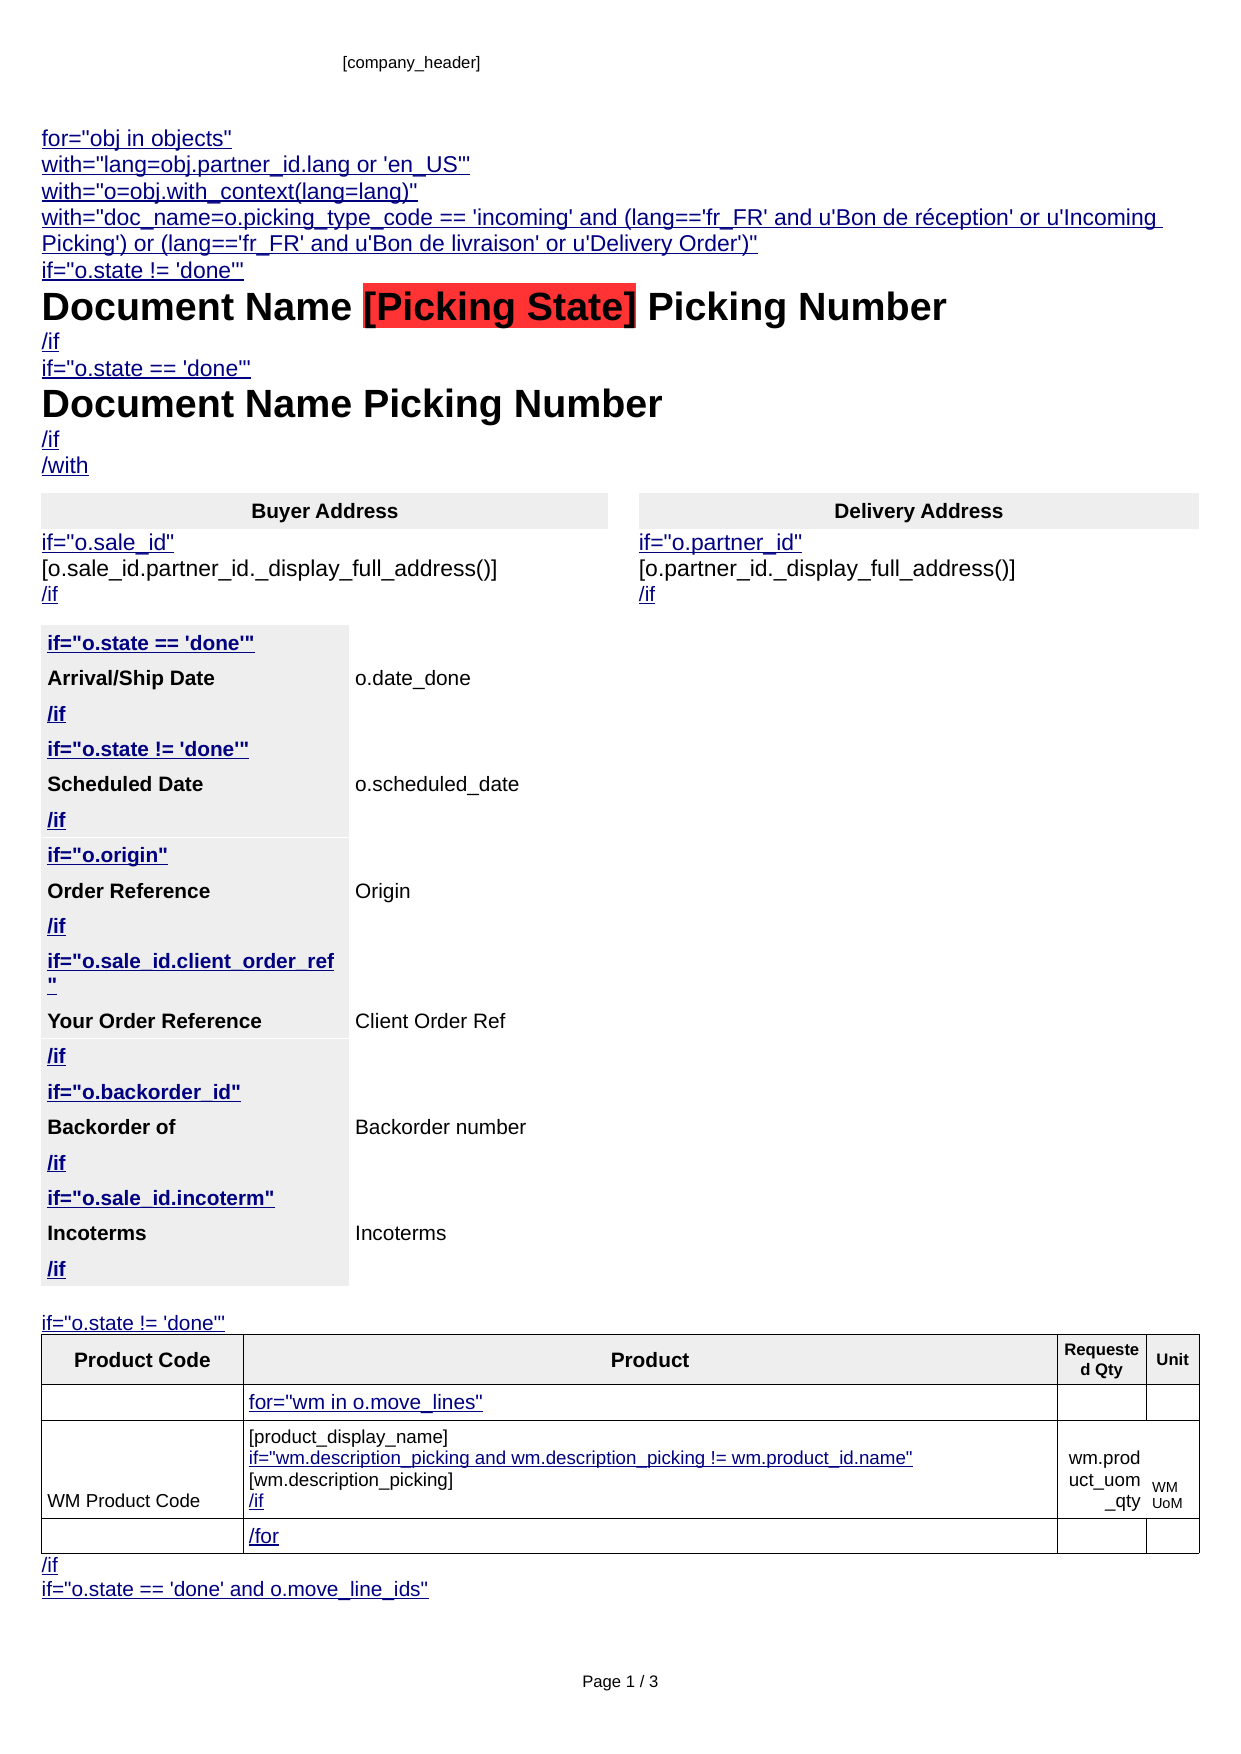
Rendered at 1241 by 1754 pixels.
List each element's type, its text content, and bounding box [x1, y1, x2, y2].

table_cell /for [244, 1519, 1057, 1553]
table_cell Scheduled Date [41, 767, 349, 802]
table_header [349, 625, 688, 660]
table_cell WM UoM [1146, 1421, 1199, 1518]
table_cell Origin [349, 873, 688, 908]
table_cell [349, 1145, 688, 1180]
table_cell if="o.sale_id.client_order_ref" [41, 944, 349, 1003]
text /if [41, 1554, 1199, 1577]
table_cell if="o.sale_id.incoterm" [41, 1180, 349, 1216]
table_header [608, 493, 639, 529]
text /if [41, 328, 1199, 354]
table_cell wm.product_uom_qty [1058, 1421, 1146, 1518]
table_cell WM Product Code [42, 1421, 243, 1518]
table_cell o.scheduled_date [349, 767, 688, 802]
table_cell /if [41, 1039, 349, 1074]
table_cell [1058, 1385, 1146, 1420]
table_cell if="o.backorder_id" [41, 1074, 349, 1109]
table_cell /if [41, 1251, 349, 1286]
table_cell [349, 944, 688, 1003]
table_cell [349, 1074, 688, 1109]
table_header if="o.state == 'done'" [41, 625, 349, 660]
table_cell for="wm in o.move_lines" [244, 1385, 1057, 1420]
text if="o.state == 'done'" [41, 354, 1199, 381]
text if="o.state != 'done'" [41, 257, 1199, 283]
table_cell [349, 838, 688, 873]
table_header Unit [1147, 1335, 1199, 1384]
table_cell [349, 1251, 688, 1286]
table_cell [1147, 1385, 1199, 1420]
table_cell /if [41, 908, 349, 944]
table_cell Order Reference [41, 873, 349, 908]
table_cell [product_display_name] if="wm.description_picking and wm.description_picking != wm.product_id.name" [wm.description_picking] /if [244, 1421, 1057, 1518]
table_cell [349, 1180, 688, 1216]
table_cell Your Order Reference [41, 1003, 349, 1038]
table_cell [349, 802, 688, 837]
table_cell Arrival/Ship Date [41, 660, 349, 696]
subtitle Document Name [Picking State] Picking Number [41, 283, 1199, 328]
table_header [688, 625, 736, 1286]
table_header [736, 625, 1199, 1286]
text /if [41, 426, 1199, 452]
table_cell if="o.origin" [41, 838, 349, 873]
table_header Delivery Address [639, 493, 1199, 529]
table_cell [349, 908, 688, 944]
table_cell if="o.partner_id" [o.partner_id._display_full_address()] /if [639, 529, 1199, 606]
table_cell Incoterms [41, 1216, 349, 1251]
table_cell Incoterms [349, 1216, 688, 1251]
text with="o=obj.with_context(lang=lang)" [41, 178, 1199, 204]
subtitle Document Name Picking Number [41, 381, 1199, 426]
table_header Requested Qty [1058, 1335, 1146, 1384]
text if="o.state != 'done'" [41, 1310, 1199, 1334]
text if="o.state == 'done' and o.move_line_ids" [41, 1577, 1199, 1601]
table_header Buyer Address [41, 493, 608, 529]
table_cell Backorder number [349, 1109, 688, 1145]
table_cell [42, 1519, 243, 1553]
table_header Product [244, 1335, 1057, 1384]
table_cell o.date_done [349, 660, 688, 696]
table_cell [349, 731, 688, 767]
table_cell /if [41, 696, 349, 731]
table_cell Backorder of [41, 1109, 349, 1145]
table_cell [349, 696, 688, 731]
text for="obj in objects" [41, 125, 1199, 151]
table_header Product Code [42, 1335, 243, 1384]
table_cell [1147, 1519, 1199, 1553]
table_cell [1058, 1519, 1146, 1553]
table_cell [42, 1385, 243, 1420]
table_cell Client Order Ref [349, 1003, 688, 1038]
text with="doc_name=o.picking_type_code == 'incoming' and (lang=='fr_FR' and u'Bon de réception' or u'Incoming Picking') or (lang=='fr_FR' and u'Bon de livraison' or u'Delivery Order')" [41, 204, 1199, 257]
table_cell if="o.state != 'done'" [41, 731, 349, 767]
table_cell [608, 529, 639, 606]
table_cell /if [41, 802, 349, 837]
text /with [41, 452, 1199, 479]
table_cell /if [41, 1145, 349, 1180]
text with="lang=obj.partner_id.lang or 'en_US'" [41, 151, 1199, 178]
table_cell [349, 1039, 688, 1074]
table_cell if="o.sale_id" [o.sale_id.partner_id._display_full_address()] /if [41, 529, 608, 606]
